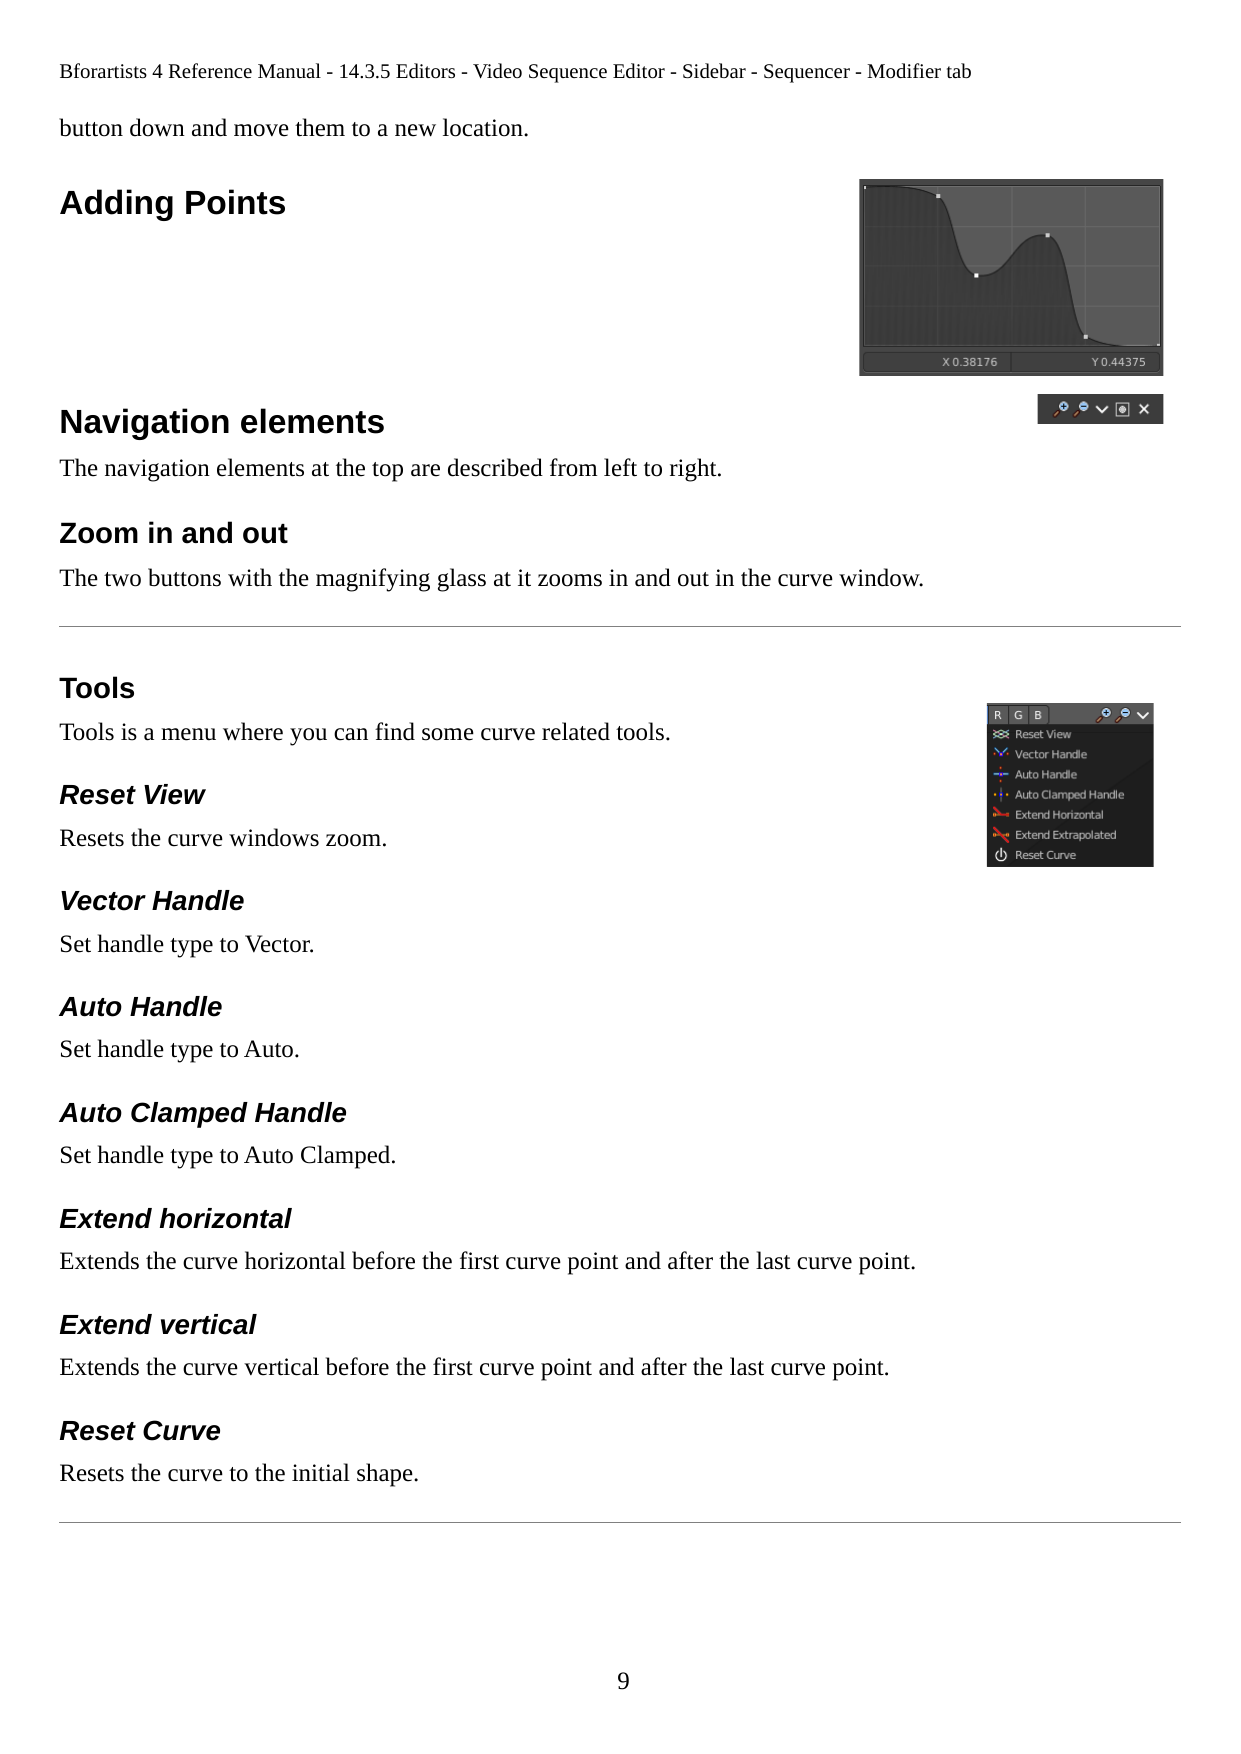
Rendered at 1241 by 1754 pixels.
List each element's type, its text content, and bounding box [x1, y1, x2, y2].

text Tools is a menu where you can find some curve related tools. [59, 717, 986, 746]
text Extends the curve horizontal before the first curve point and after the last curve point. [59, 1246, 1181, 1275]
subtitle Extend horizontal [59, 1202, 1181, 1234]
text Set handle type to Auto Clamped. [59, 1141, 1181, 1169]
text button down and move them to a new location. [59, 113, 1181, 141]
subtitle Zoom in and out [59, 516, 1181, 550]
picture [1037, 394, 1164, 424]
subtitle Vector Handle [59, 884, 1181, 916]
text [1154, 823, 1181, 851]
text Extends the curve vertical before the first curve point and after the last curve point. [59, 1352, 1181, 1381]
subtitle Adding Points [59, 182, 859, 221]
text The navigation elements at the top are described from left to right. [59, 453, 1181, 482]
text The two buttons with the magnifying glass at it zooms in and out in the curve window. [59, 563, 1181, 591]
subtitle [1154, 778, 1181, 810]
subtitle Reset Curve [59, 1414, 1181, 1446]
subtitle Auto Handle [59, 990, 1181, 1022]
picture [986, 703, 1154, 867]
subtitle Tools [59, 671, 1181, 704]
subtitle Reset View [59, 778, 986, 810]
subtitle Navigation elements [59, 402, 1181, 440]
text Resets the curve windows zoom. [59, 823, 986, 851]
subtitle [1164, 182, 1181, 221]
text Set handle type to Auto. [59, 1034, 1181, 1063]
subtitle Extend vertical [59, 1308, 1181, 1340]
text Resets the curve to the initial shape. [59, 1458, 1181, 1487]
text Set handle type to Vector. [59, 929, 1181, 957]
subtitle Auto Clamped Handle [59, 1096, 1181, 1128]
picture [859, 179, 1164, 376]
